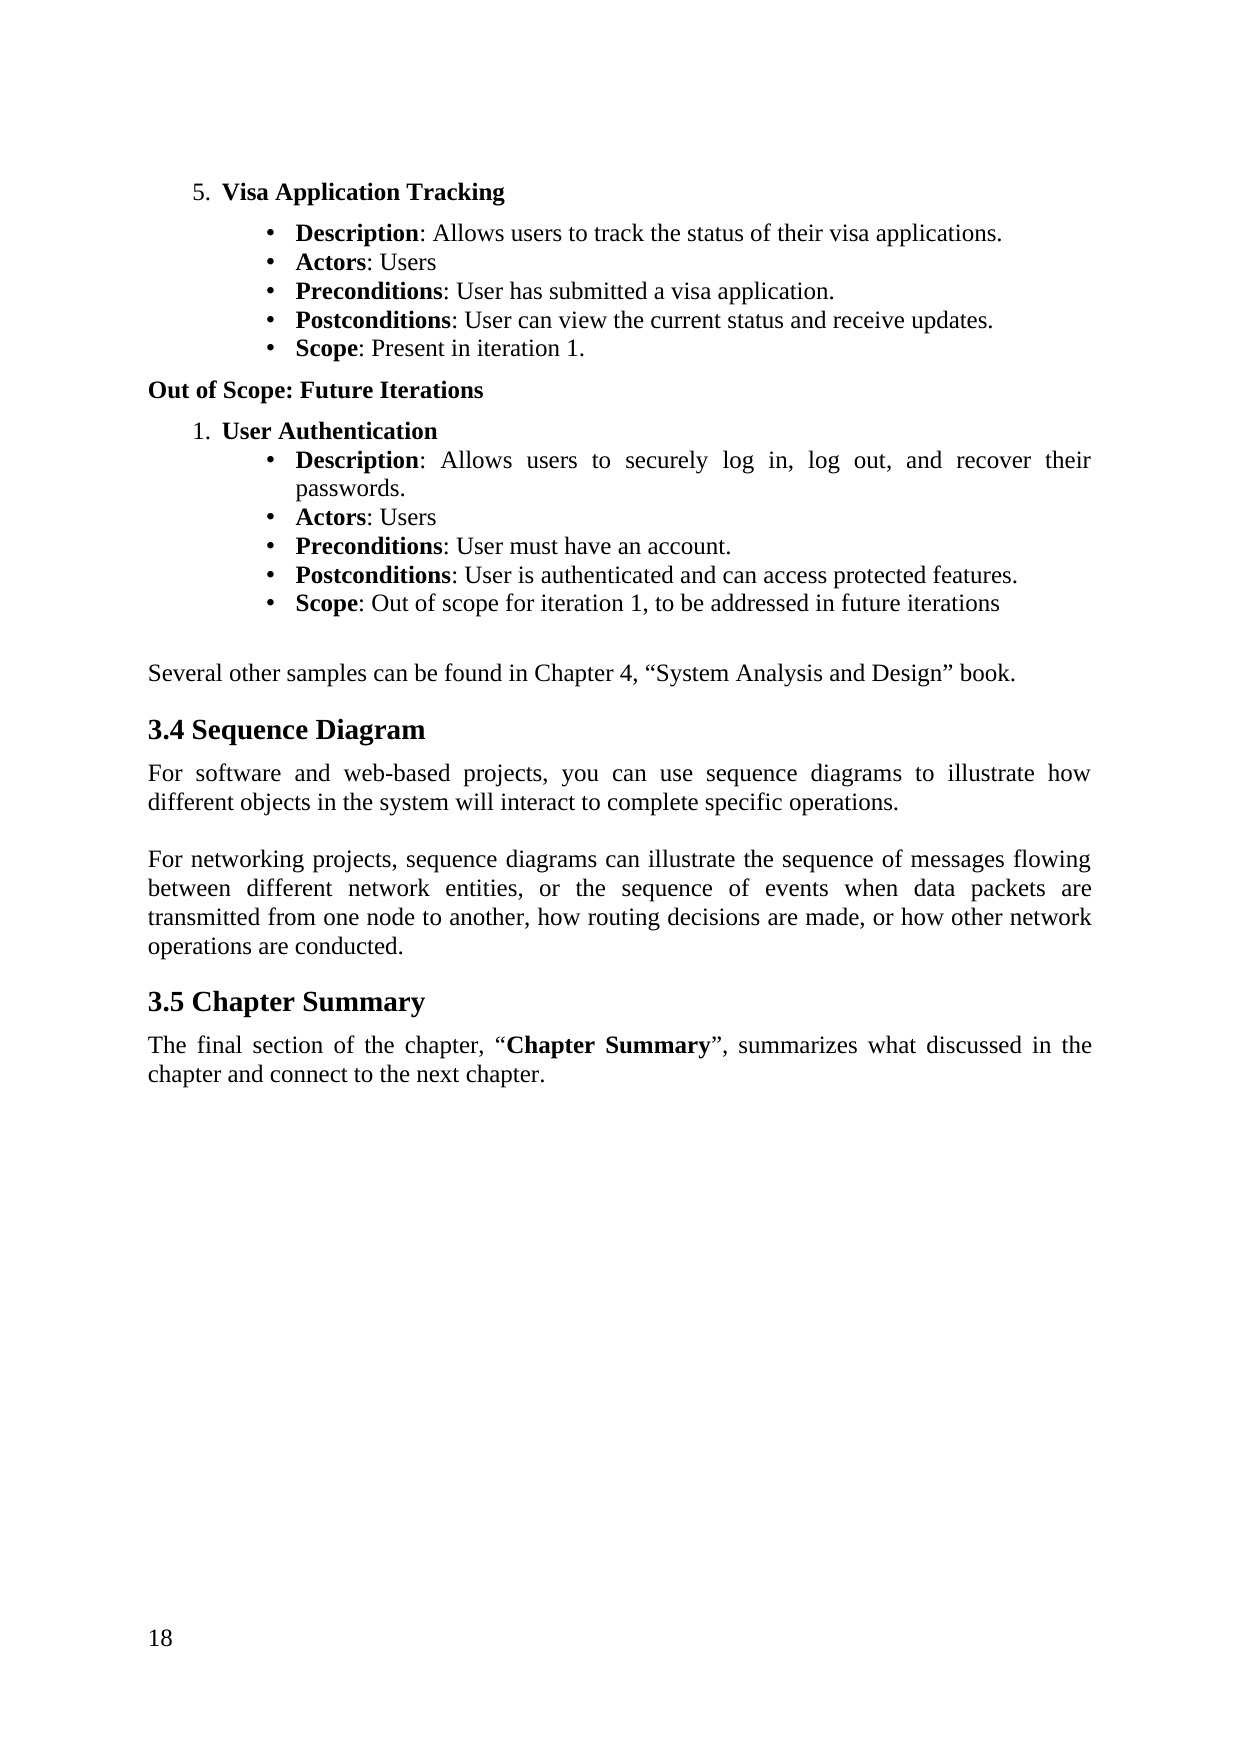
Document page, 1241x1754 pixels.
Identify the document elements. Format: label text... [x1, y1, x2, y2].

list Preconditions: User must have an account. [266, 531, 1092, 560]
list Preconditions: User has submitted a visa application. [266, 276, 1092, 305]
list Actors: Users [266, 247, 1092, 276]
list Description: Allows users to securely log in, log out, and recover their passwords. [266, 445, 1092, 502]
list User Authentication [192, 416, 1092, 445]
list Postconditions: User can view the current status and receive updates. [266, 305, 1092, 333]
text For networking projects, sequence diagrams can illustrate the sequence of messages flowing between different network entities, or the sequence of events when data packets are transmitted from one node to another, how routing decisions are made, or how other network operations are conducted. [148, 844, 1092, 959]
text For software and web-based projects, you can use sequence diagrams to illustrate how different objects in the system will interact to complete specific operations. [148, 758, 1092, 816]
list Scope: Out of scope for iteration 1, to be addressed in future iterations [266, 588, 1092, 617]
text Out of Scope: Future Iterations [148, 375, 1092, 403]
list Visa Application Tracking [192, 177, 1092, 206]
list Scope: Present in iteration 1. [266, 333, 1092, 362]
subtitle 3.5 Chapter Summary [148, 984, 1092, 1018]
text Several other samples can be found in Chapter 4, “System Analysis and Design” book. [148, 658, 1092, 687]
text The final section of the chapter, “Chapter Summary”, summarizes what discussed in the chapter and connect to the next chapter. [148, 1031, 1092, 1088]
list Description: Allows users to track the status of their visa applications. [266, 218, 1092, 247]
list Postconditions: User is authenticated and can access protected features. [266, 560, 1092, 588]
list Actors: Users [266, 502, 1092, 531]
subtitle 3.4 Sequence Diagram [148, 712, 1092, 746]
